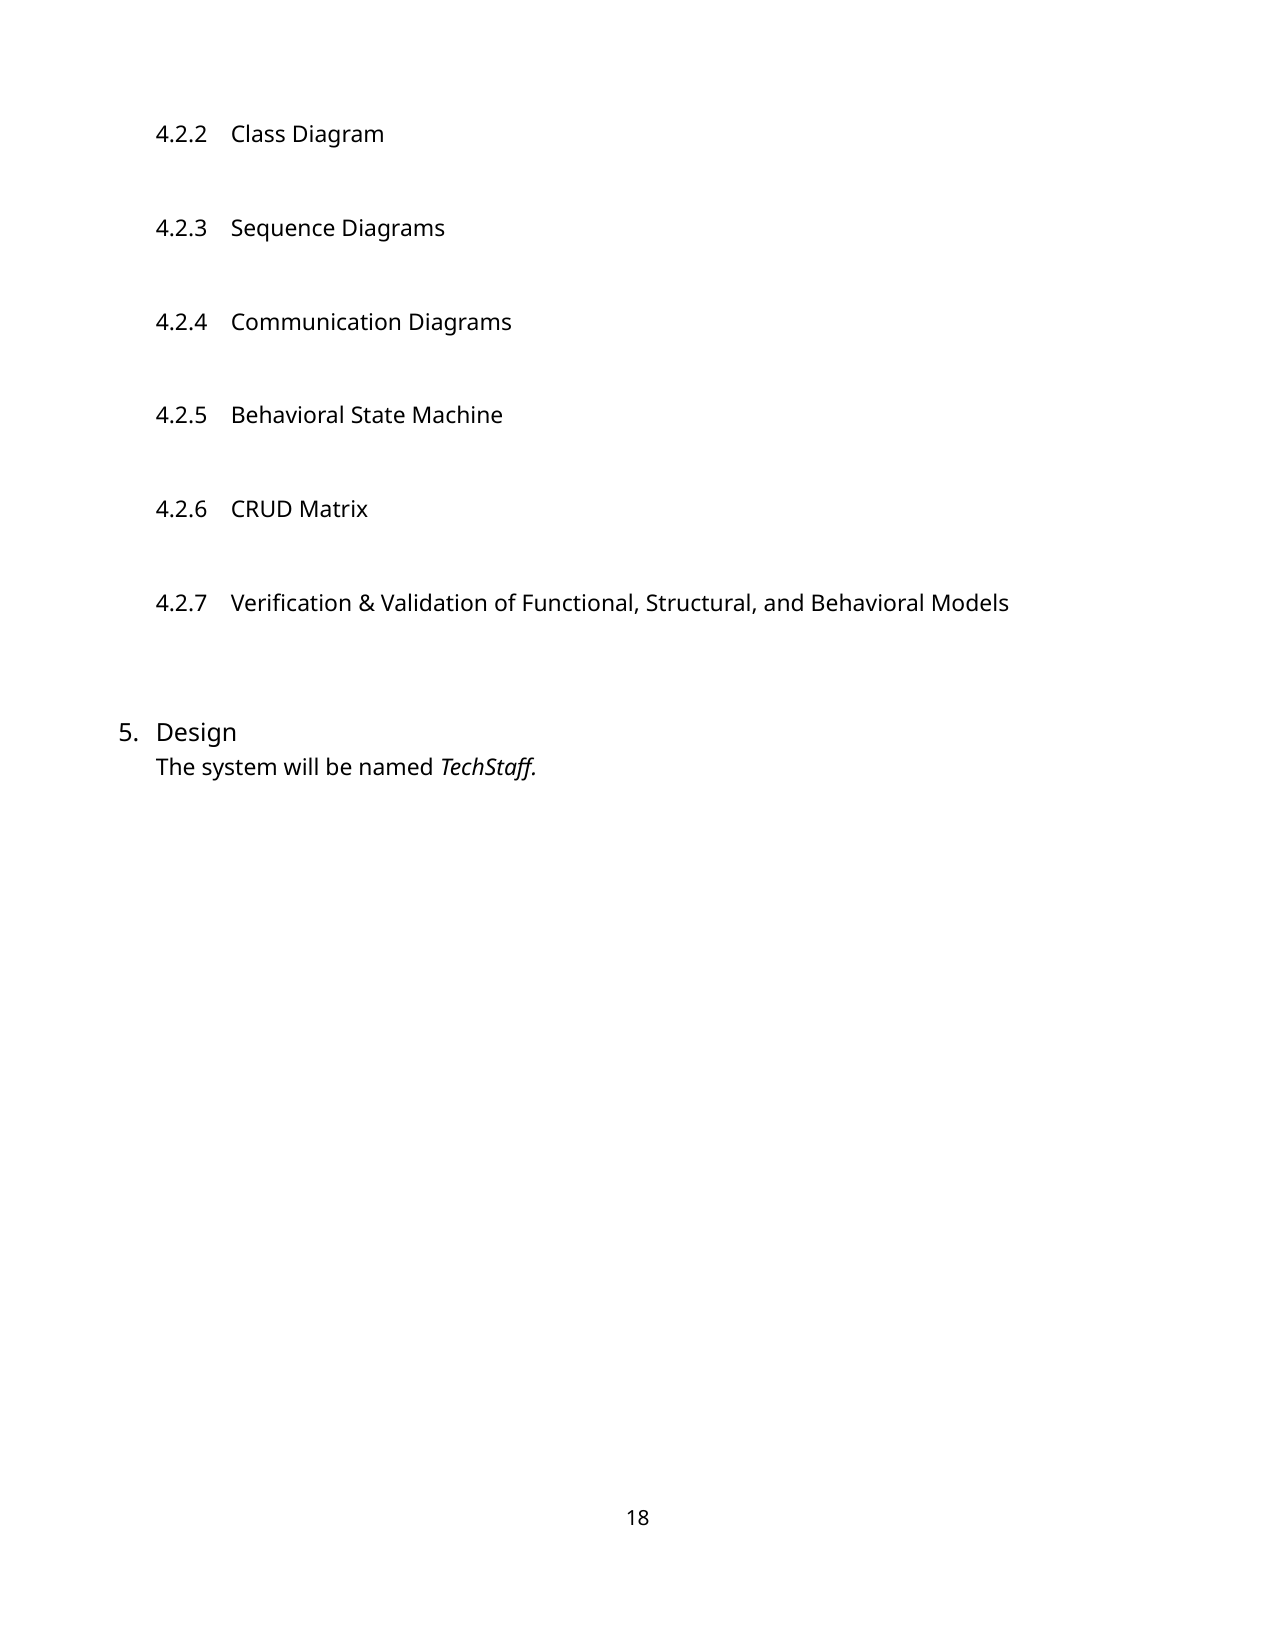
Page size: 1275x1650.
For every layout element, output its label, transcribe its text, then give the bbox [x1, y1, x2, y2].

text 4.2.2 Class Diagram [156, 118, 1157, 149]
text 4.2.6 CRUD Matrix [156, 493, 1157, 524]
text 4.2.7 Verification & Validation of Functional, Structural, and Behavioral Models [156, 587, 1157, 618]
text 4.2.5 Behavioral State Machine [156, 399, 1157, 431]
text 5. Design [118, 715, 1157, 749]
text The system will be named TechStaff. [118, 749, 1157, 783]
text 4.2.4 Communication Diagrams [156, 306, 1157, 337]
text 4.2.3 Sequence Diagrams [156, 212, 1157, 243]
